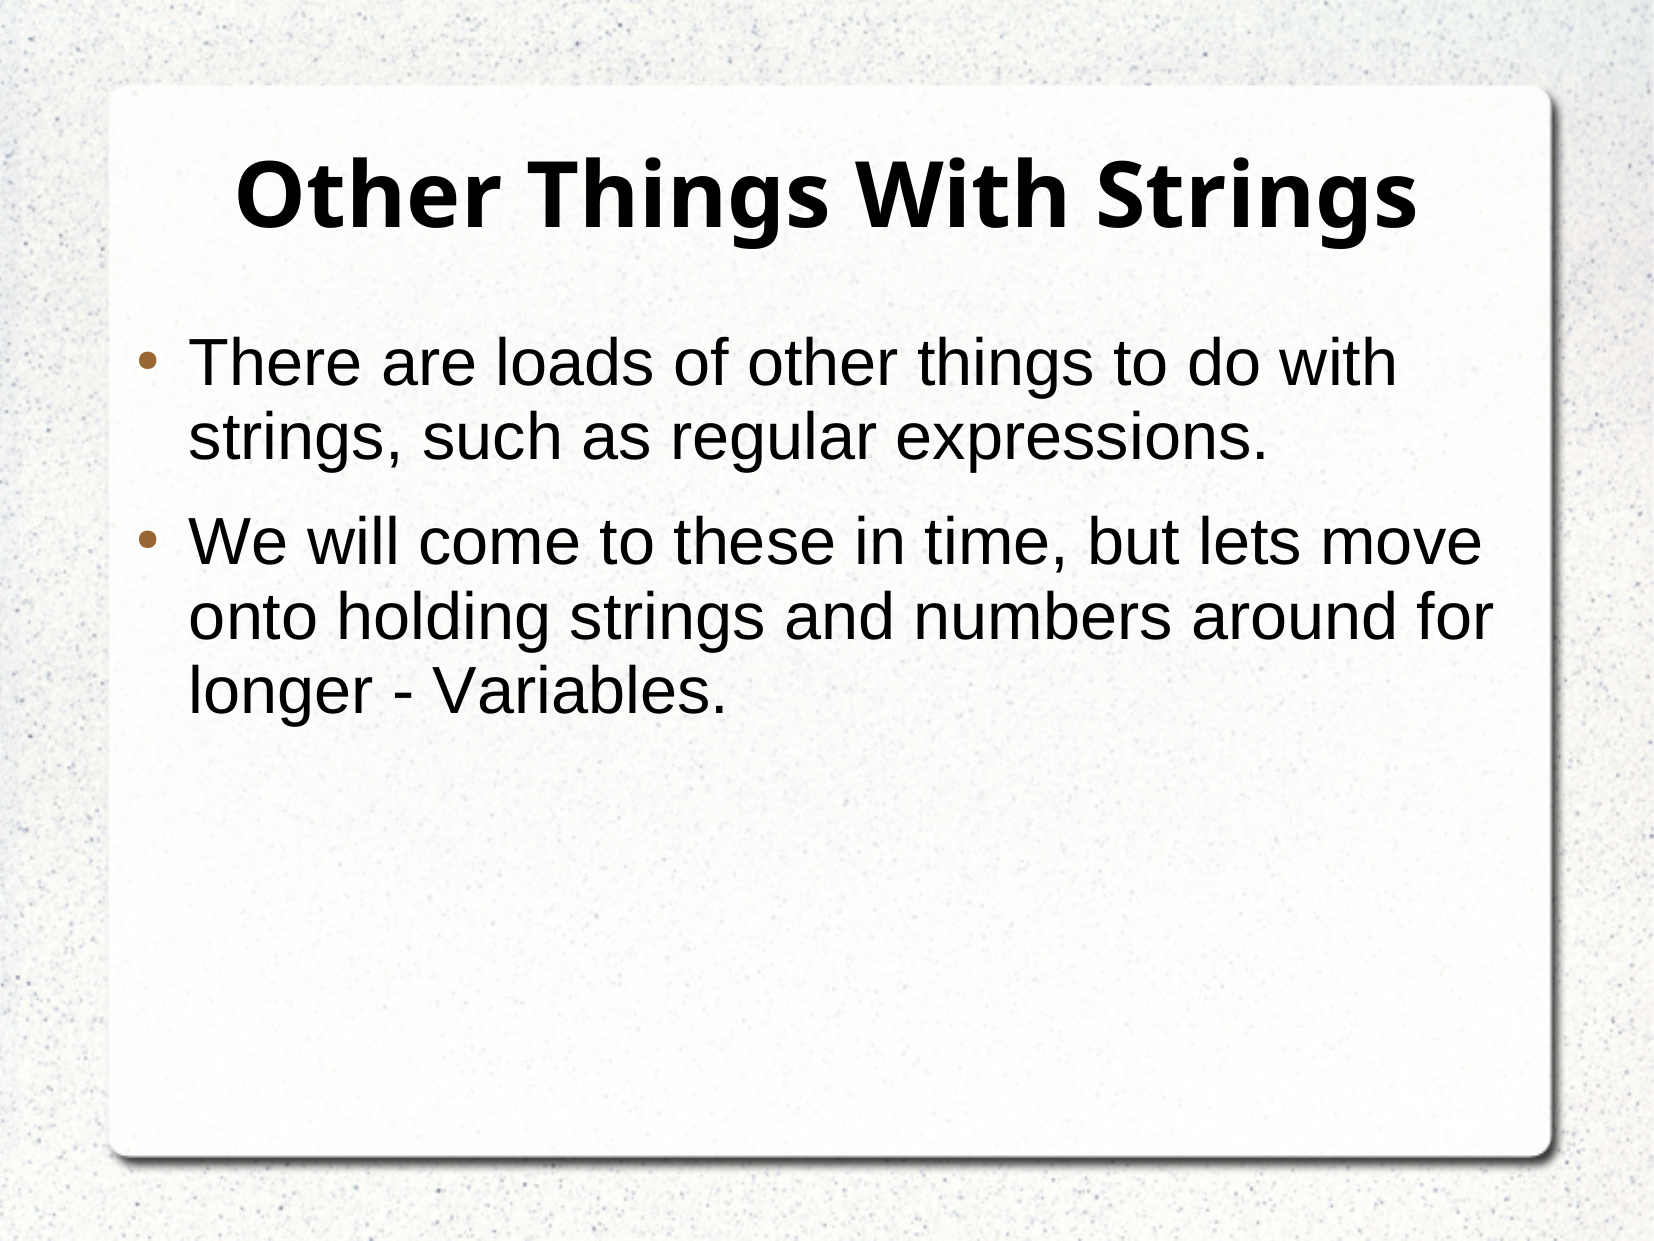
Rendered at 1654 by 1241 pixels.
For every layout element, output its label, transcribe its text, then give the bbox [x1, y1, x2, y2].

list There are loads of other things to do with strings, such as regular expressions. We will come to these in time, but lets move onto holding strings and numbers around for longer - Variables. [118, 324, 1506, 1063]
title Other Things With Strings [118, 88, 1536, 296]
picture [0, 0, 1654, 1241]
